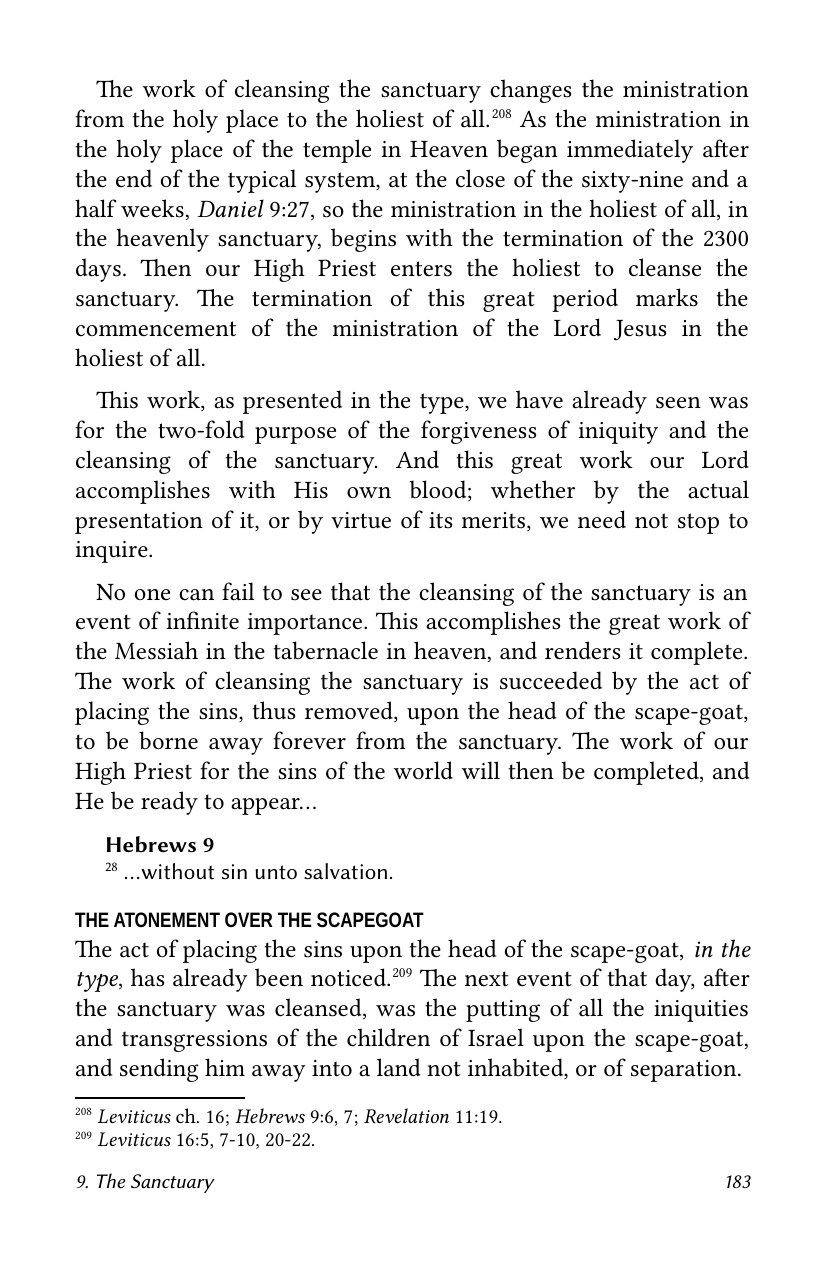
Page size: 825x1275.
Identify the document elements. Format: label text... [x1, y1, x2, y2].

text Leviticus ch. 16; Hebrews 9:6, 7; Revelation 11:19. [75, 1104, 750, 1128]
text The work of cleansing the sanctuary changes the ministration from the holy place to the holiest of all. As the ministration in the holy place of the temple in Heaven began immediately after the end of the typical system, at the close of the sixty-nine and a half weeks, Daniel 9:27, so the ministration in the holiest of all, in the heavenly sanctuary, begins with the termination of the 2300 days. Then our High Priest enters the holiest to cleanse the sanctuary. The termination of this great period marks the commencement of the ministration of the Lord Jesus in the holiest of all. [75, 75, 750, 373]
text Leviticus 16:5, 7-10, 20-22. [75, 1128, 750, 1152]
text The act of placing the sins upon the head of the scape-goat, in the type, has already been noticed. The next event of that day, after the sanctuary was cleansed, was the putting of all the iniquities and transgressions of the children of Israel upon the scape-goat, and sending him away into a land not inhabited, or of separation. [75, 934, 750, 1083]
text No one can fail to see that the cleansing of the sanctuary is an event of infinite importance. This accomplishes the great work of the Messiah in the tabernacle in heaven, and renders it complete. The work of cleansing the sanctuary is succeeded by the act of placing the sins, thus removed, upon the head of the scape-goat, to be borne away forever from the sanctuary. The work of our High Priest for the sins of the world will then be completed, and He be ready to appear… [75, 577, 750, 815]
text Hebrews 9 [105, 832, 750, 858]
text This work, as presented in the type, we have already seen was for the two-fold purpose of the forgiveness of iniquity and the cleansing of the sanctuary. And this great work our Lord accomplishes with His own blood; whether by the actual presentation of it, or by virtue of its merits, we need not stop to inquire. [75, 386, 750, 564]
subtitle The Atonement Over the Scapegoat [75, 908, 750, 932]
text 28 ...without sin unto salvation. [105, 859, 720, 885]
